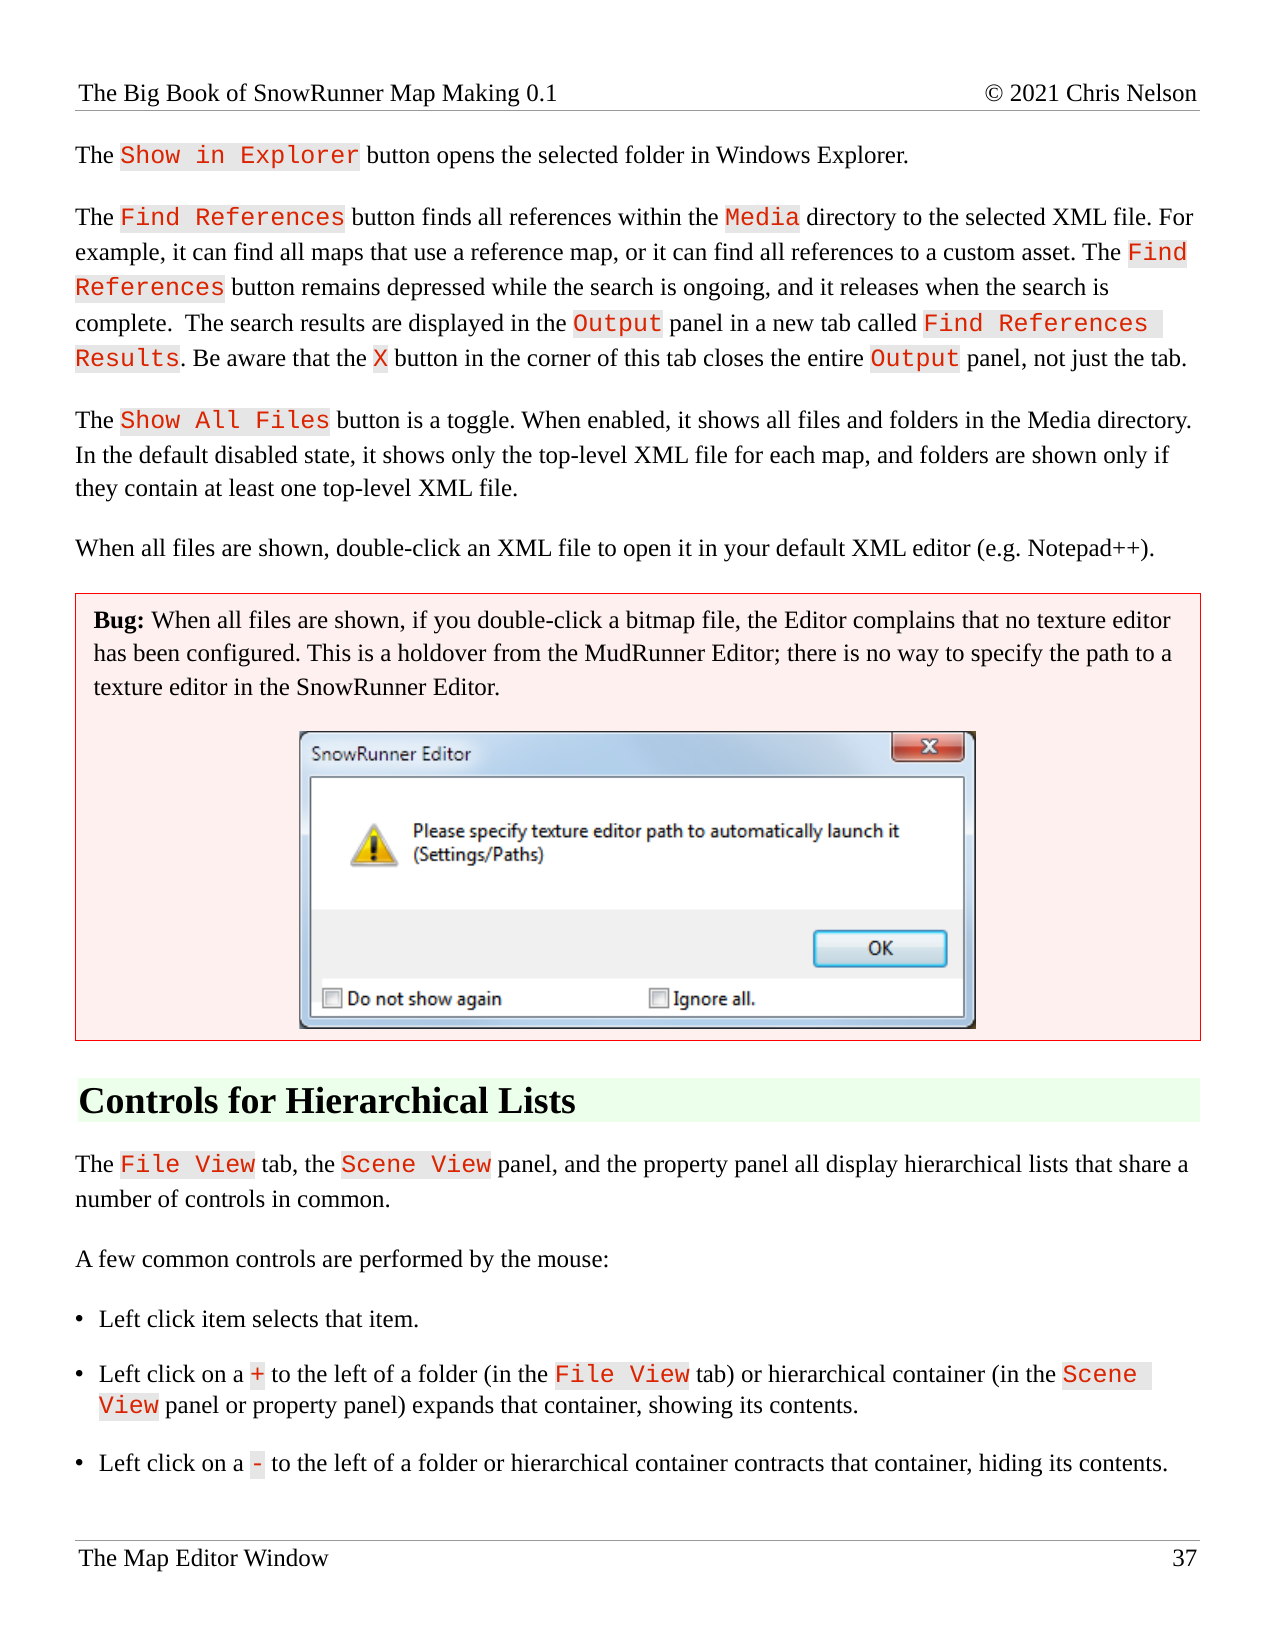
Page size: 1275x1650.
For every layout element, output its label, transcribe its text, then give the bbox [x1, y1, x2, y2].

subtitle Controls for Hierarchical Lists [78, 1078, 1200, 1122]
text The Show All Files button is a toggle. When enabled, it shows all files and folders in the Media directory. In the default disabled state, it shows only the top-level XML file for each map, and folders are shown only if they contain at least one top-level XML file. [75, 405, 1200, 502]
text A few common controls are performed by the mouse: [75, 1244, 1200, 1272]
text The File View tab, the Scene View panel, and the property panel all display hierarchical lists that share a number of controls in common. [75, 1149, 1200, 1212]
list Left click item selects that item. [75, 1304, 1200, 1332]
list Left click on a - to the left of a folder or hierarchical container contracts that container, hiding its contents. [75, 1448, 1200, 1479]
list When all files are shown, if you double-click a bitmap file, the Editor complains that no texture editor has been configured. This is a holdover from the MudRunner Editor; there is no way to specify the path to a texture editor in the SnowRunner Editor. [76, 594, 1200, 700]
text When all files are shown, double-click an XML file to open it in your default XML editor (e.g. Notepad++). [75, 533, 1200, 562]
list Left click on a + to the left of a folder (in the File View tab) or hierarchical container (in the Scene View panel or property panel) expands that container, showing its contents. [75, 1359, 1200, 1421]
text The Find References button finds all references within the Media directory to the selected XML file. For example, it can find all maps that use a reference map, or it can find all references to a custom asset. The Find References button remains depressed while the search is ongoing, and it releases when the search is complete. The search results are displayed in the Output panel in a new tab called Find References Results. Be aware that the X button in the corner of this tab closes the entire Output panel, not just the tab. [75, 202, 1200, 373]
text The Show in Explorer button opens the selected folder in Windows Explorer. [75, 140, 1200, 171]
picture [299, 731, 976, 1029]
